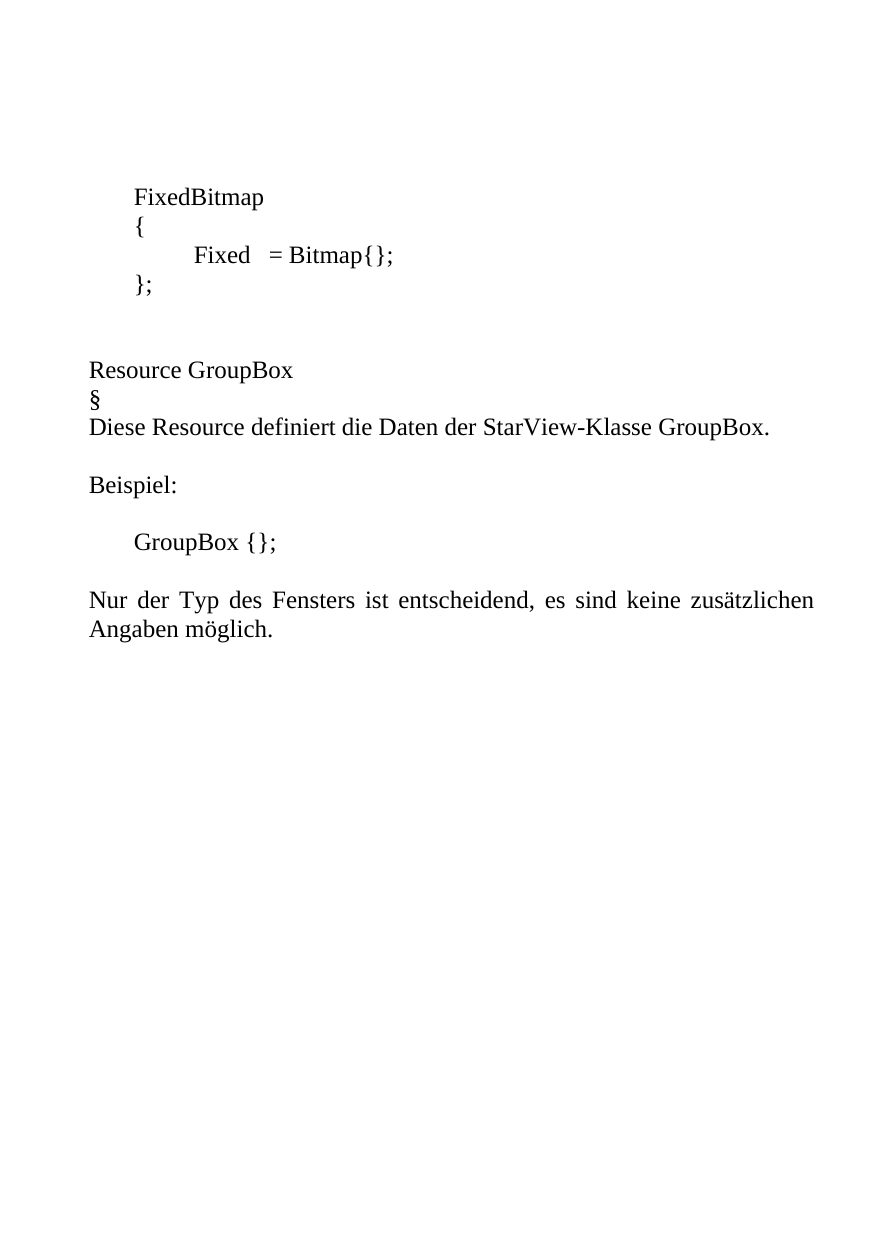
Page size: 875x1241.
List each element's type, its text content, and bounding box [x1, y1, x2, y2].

text Diese Resource definiert die Daten der StarView-Klasse GroupBox. [88, 412, 815, 441]
text Nur der Typ des Fensters ist entscheidend, es sind keine zusätzlichen Angaben möglich. [88, 585, 815, 642]
text Beispiel: [88, 470, 815, 499]
list GroupBox {}; [88, 527, 815, 556]
text Resource GroupBox [88, 355, 815, 384]
list { [88, 211, 815, 240]
list Fixed = Bitmap{}; [88, 240, 815, 269]
list FixedBitmap [88, 182, 815, 211]
text § [88, 384, 815, 412]
list }; [88, 269, 815, 297]
